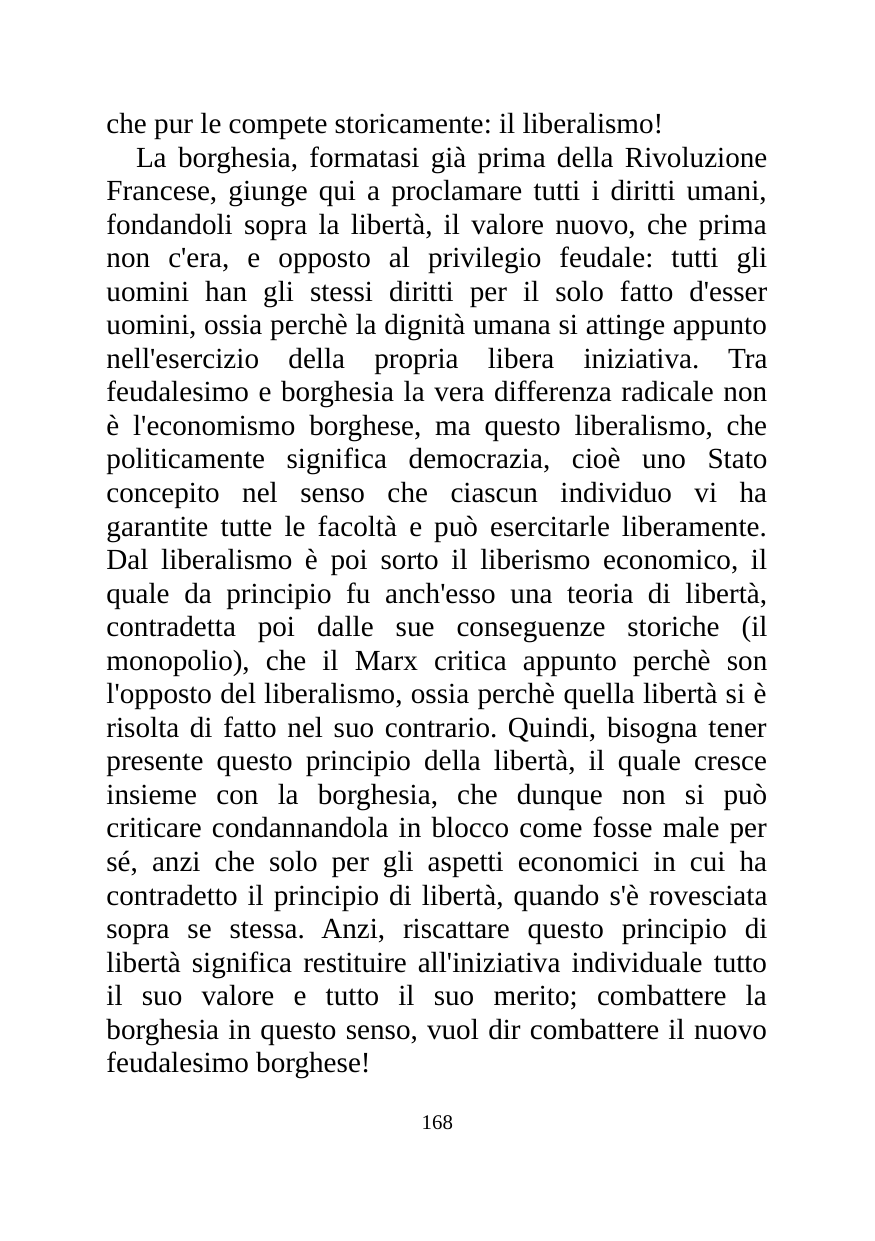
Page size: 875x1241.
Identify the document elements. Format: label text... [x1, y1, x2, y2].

text che pur le compete storicamente: il liberalismo! [106, 106, 768, 140]
text La borghesia, formatasi già prima della Rivoluzione Francese, giunge qui a proclamare tutti i diritti umani, fondandoli sopra la libertà, il valore nuovo, che prima non c'era, e opposto al privilegio feudale: tutti gli uomini han gli stessi diritti per il solo fatto d'esser uomini, ossia perchè la dignità umana si attinge appunto nell'esercizio della propria libera iniziativa. Tra feudalesimo e borghesia la vera differenza radicale non è l'economismo borghese, ma questo liberalismo, che politicamente significa democrazia, cioè uno Stato concepito nel senso che ciascun individuo vi ha garantite tutte le facoltà e può esercitarle liberamente. Dal liberalismo è poi sorto il liberismo economico, il quale da principio fu anch'esso una teoria di libertà, contradetta poi dalle sue conseguenze storiche (il monopolio), che il Marx critica appunto perchè son l'opposto del liberalismo, ossia perchè quella libertà si è risolta di fatto nel suo contrario. Quindi, bisogna tener presente questo principio della libertà, il quale cresce insieme con la borghesia, che dunque non si può criticare condannandola in blocco come fosse male per sé, anzi che solo per gli aspetti economici in cui ha contradetto il principio di libertà, quando s'è rovesciata sopra se stessa. Anzi, riscattare questo principio di libertà significa restituire all'iniziativa individuale tutto il suo valore e tutto il suo merito; combattere la borghesia in questo senso, vuol dir combattere il nuovo feudalesimo borghese! [106, 140, 768, 1079]
